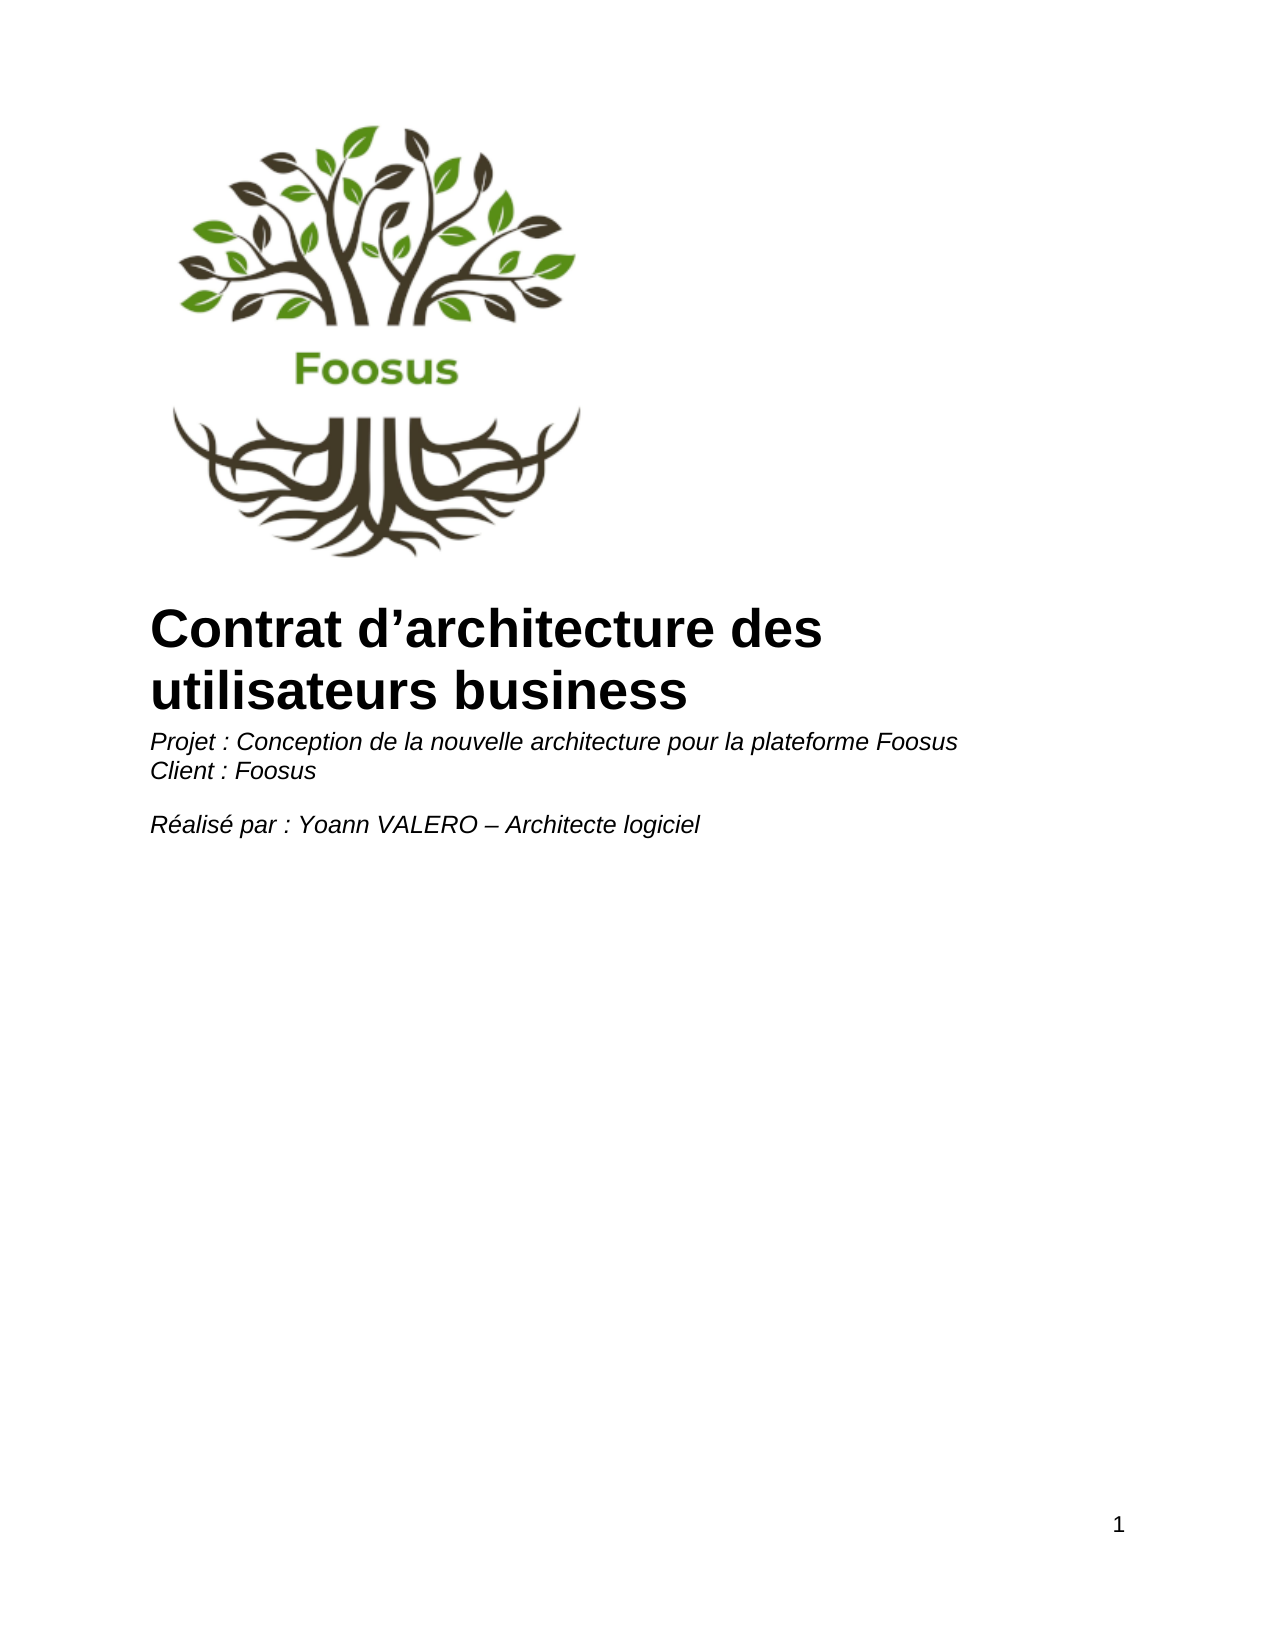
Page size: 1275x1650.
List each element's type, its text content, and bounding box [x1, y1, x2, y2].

text Réalisé par : Yoann VALERO – Architecte logiciel [150, 810, 1125, 839]
text Projet : Conception de la nouvelle architecture pour la plateforme Foosus Client : Foosus [150, 727, 1125, 785]
picture [150, 112, 604, 572]
title Contrat d’architecture des utilisateurs business [150, 597, 1125, 721]
